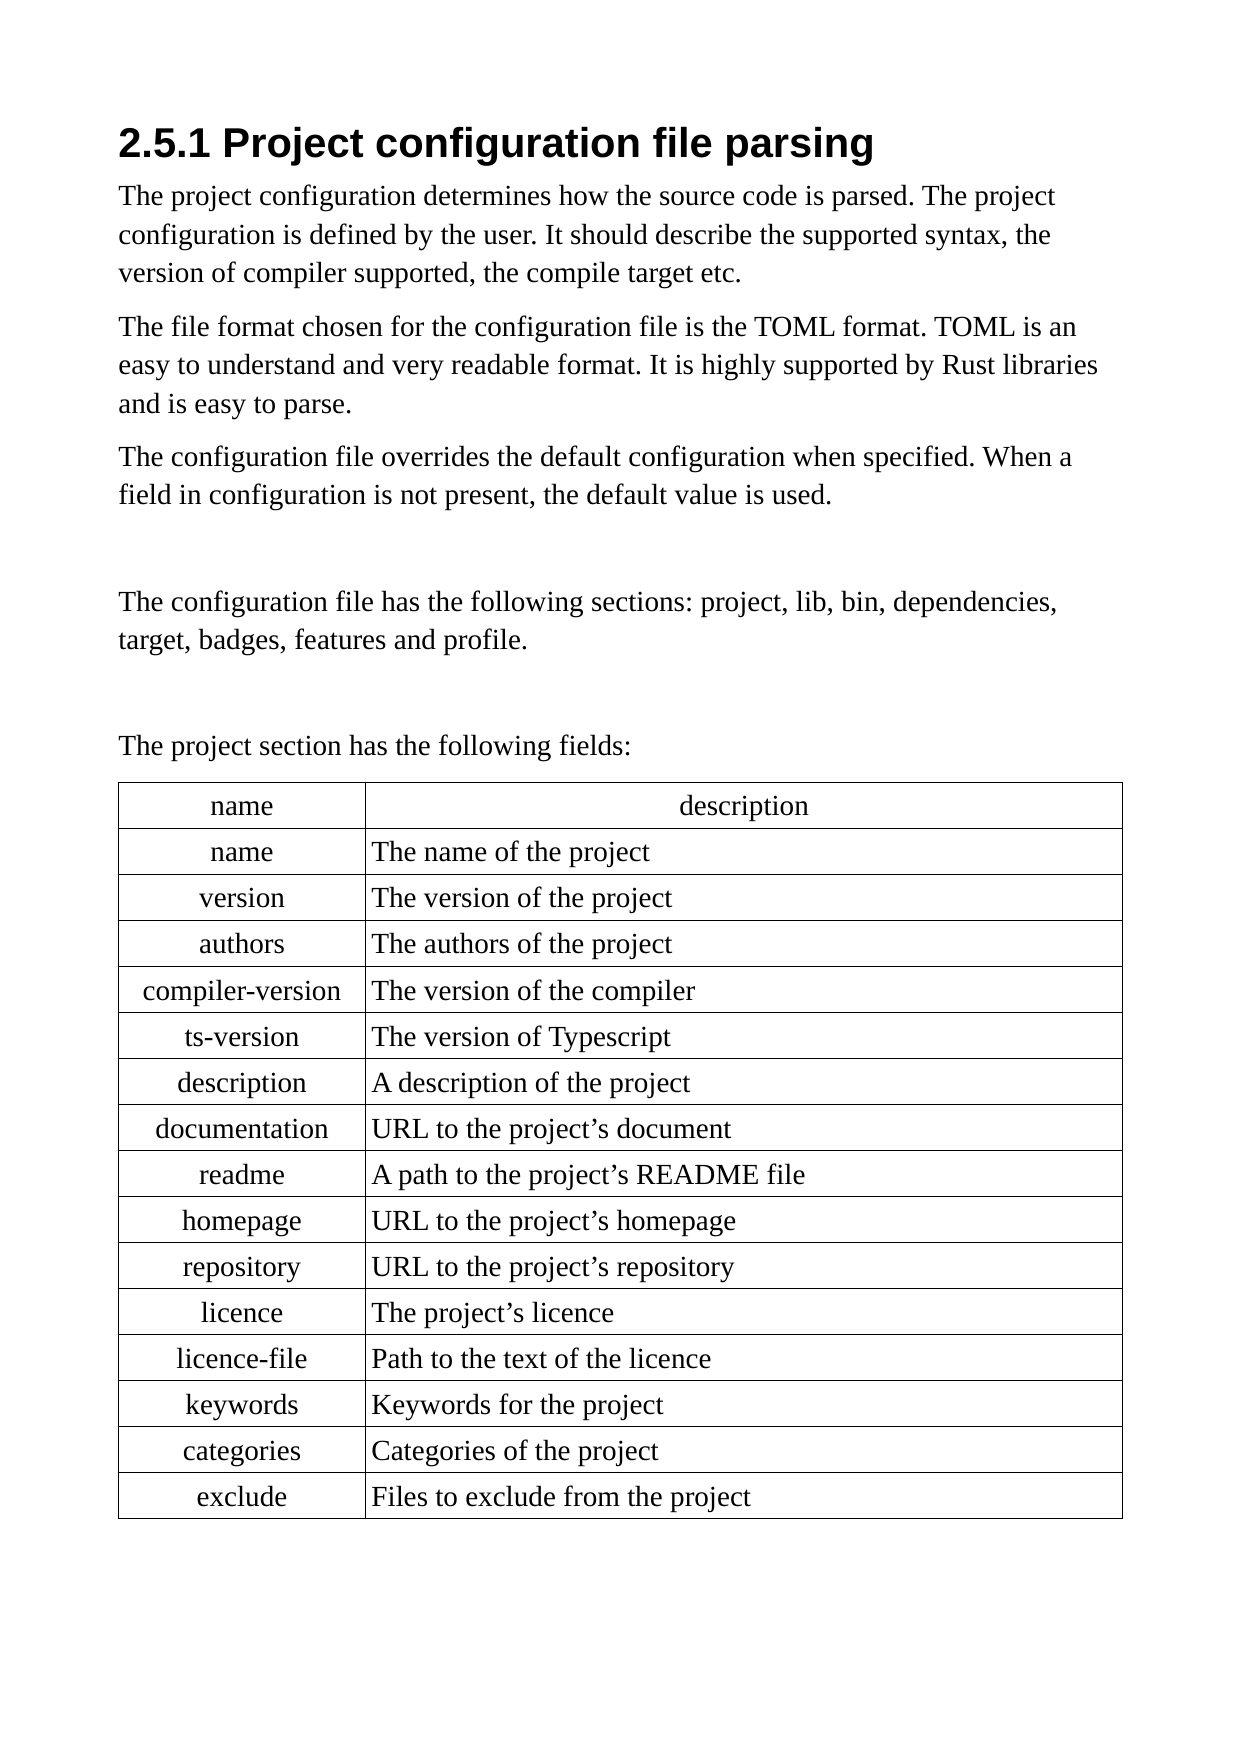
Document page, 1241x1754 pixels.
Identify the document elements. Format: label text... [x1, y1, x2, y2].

text The file format chosen for the configuration file is the TOML format. TOML is an easy to understand and very readable format. It is highly supported by Rust libraries and is easy to parse. [118, 309, 1122, 419]
table_cell exclude [119, 1473, 365, 1518]
table_cell The authors of the project [366, 921, 1122, 966]
table_cell The project’s licence [366, 1289, 1122, 1334]
text The project configuration determines how the source code is parsed. The project configuration is defined by the user. It should describe the supported syntax, the version of compiler supported, the compile target etc. [118, 178, 1122, 289]
text The configuration file overrides the default configuration when specified. When a field in configuration is not present, the default value is used. [118, 439, 1122, 511]
table_cell homepage [119, 1197, 365, 1242]
table_cell URL to the project’s document [366, 1105, 1122, 1150]
table_cell Categories of the project [366, 1427, 1122, 1472]
table_cell A path to the project’s README file [366, 1151, 1122, 1196]
table_cell documentation [119, 1105, 365, 1150]
table_cell A description of the project [366, 1059, 1122, 1104]
table_cell authors [119, 921, 365, 966]
table_cell description [119, 1059, 365, 1104]
table_header name [119, 783, 365, 828]
table_cell licence [119, 1289, 365, 1334]
table_cell The version of the project [366, 875, 1122, 920]
table_cell name [119, 829, 365, 874]
table_cell Files to exclude from the project [366, 1473, 1122, 1518]
text The configuration file has the following sections: project, lib, bin, dependencies, target, badges, features and profile. [118, 584, 1122, 656]
subtitle 2.5.1 Project configuration file parsing [118, 118, 1122, 166]
table_cell version [119, 875, 365, 920]
table_cell Keywords for the project [366, 1381, 1122, 1426]
table_cell categories [119, 1427, 365, 1472]
table_cell URL to the project’s homepage [366, 1197, 1122, 1242]
table_cell repository [119, 1243, 365, 1288]
table_cell licence-file [119, 1335, 365, 1380]
table_cell URL to the project’s repository [366, 1243, 1122, 1288]
table_cell The version of Typescript [366, 1013, 1122, 1058]
table_cell keywords [119, 1381, 365, 1426]
table_cell The version of the compiler [366, 967, 1122, 1012]
text The project section has the following fields: [118, 728, 1122, 762]
table_cell compiler-version [119, 967, 365, 1012]
table_cell ts-version [119, 1013, 365, 1058]
table_cell Path to the text of the licence [366, 1335, 1122, 1380]
table_header description [366, 783, 1122, 828]
table_cell The name of the project [366, 829, 1122, 874]
table_cell readme [119, 1151, 365, 1196]
